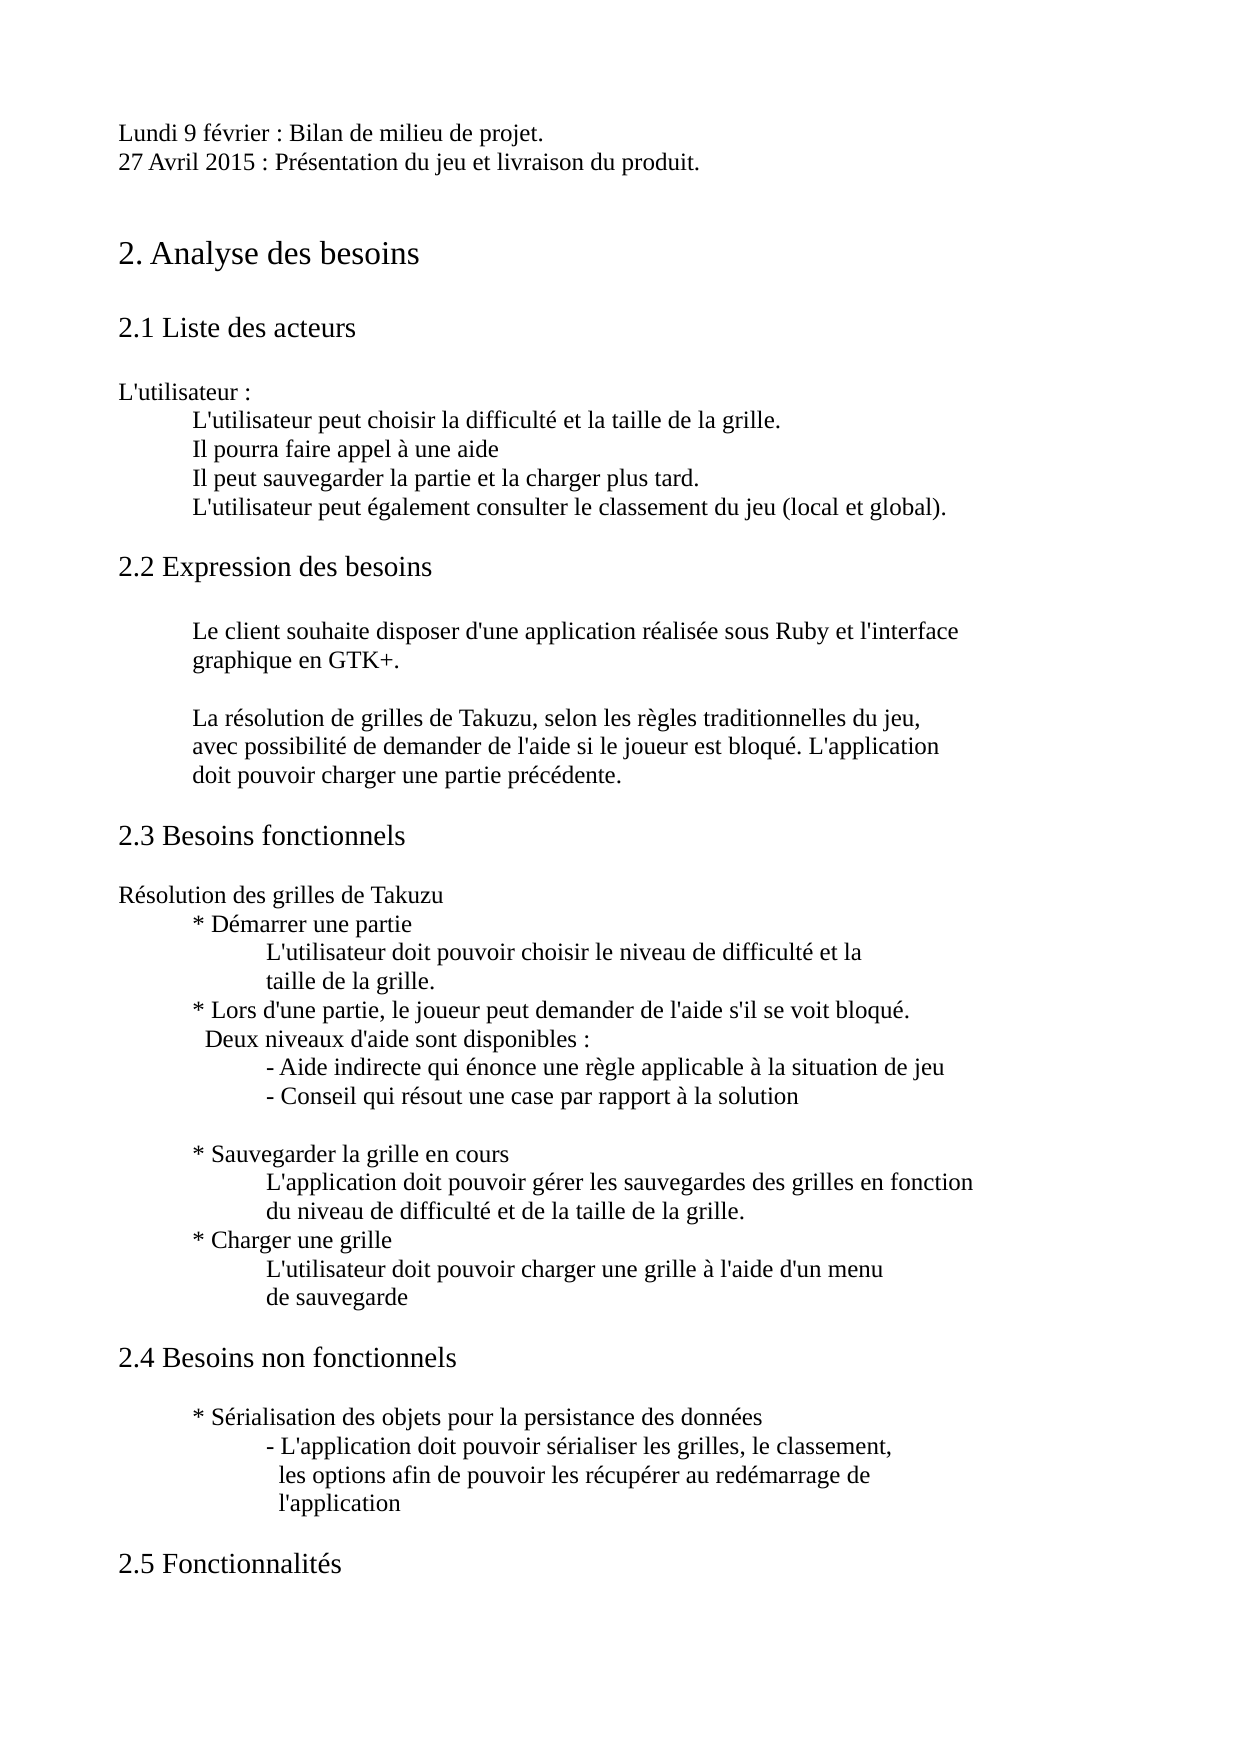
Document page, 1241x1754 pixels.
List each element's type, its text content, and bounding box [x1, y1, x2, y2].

text du niveau de difficulté et de la taille de la grille. [118, 1196, 1122, 1225]
text 2.4 Besoins non fonctionnels [118, 1340, 1122, 1373]
text taille de la grille. [118, 966, 1122, 995]
text Lundi 9 février : Bilan de milieu de projet. [118, 118, 1122, 147]
text L'utilisateur doit pouvoir choisir le niveau de difficulté et la [118, 937, 1122, 966]
text de sauvegarde [118, 1282, 1122, 1311]
text doit pouvoir charger une partie précédente. [118, 760, 1122, 789]
text - L'application doit pouvoir sérialiser les grilles, le classement, [118, 1431, 1122, 1460]
text 2.1 Liste des acteurs [118, 310, 1122, 343]
text graphique en GTK+. [118, 645, 1122, 674]
text 2.3 Besoins fonctionnels [118, 818, 1122, 851]
text 27 Avril 2015 : Présentation du jeu et livraison du produit. [118, 147, 1122, 176]
text Le client souhaite disposer d'une application réalisée sous Ruby et l'interface [118, 616, 1122, 645]
text * Sérialisation des objets pour la persistance des données [118, 1402, 1122, 1431]
text L'application doit pouvoir gérer les sauvegardes des grilles en fonction [118, 1167, 1122, 1196]
text * Démarrer une partie [118, 909, 1122, 937]
text Deux niveaux d'aide sont disponibles : [118, 1024, 1122, 1052]
text L'utilisateur peut également consulter le classement du jeu (local et global). [118, 492, 1122, 521]
text L'utilisateur doit pouvoir charger une grille à l'aide d'un menu [118, 1254, 1122, 1282]
text Il pourra faire appel à une aide [118, 434, 1122, 463]
text * Lors d'une partie, le joueur peut demander de l'aide s'il se voit bloqué. [118, 995, 1122, 1024]
text les options afin de pouvoir les récupérer au redémarrage de [118, 1460, 1122, 1488]
text 2.5 Fonctionnalités [118, 1546, 1122, 1579]
text avec possibilité de demander de l'aide si le joueur est bloqué. L'application [118, 731, 1122, 760]
text l'application [118, 1488, 1122, 1517]
text Résolution des grilles de Takuzu [118, 880, 1122, 909]
text - Conseil qui résout une case par rapport à la solution [118, 1081, 1122, 1110]
text L'utilisateur : [118, 377, 1122, 406]
text - Aide indirecte qui énonce une règle applicable à la situation de jeu [118, 1052, 1122, 1081]
text L'utilisateur peut choisir la difficulté et la taille de la grille. [118, 406, 1122, 434]
text Il peut sauvegarder la partie et la charger plus tard. [118, 463, 1122, 492]
text * Sauvegarder la grille en cours [118, 1139, 1122, 1167]
text La résolution de grilles de Takuzu, selon les règles traditionnelles du jeu, [118, 703, 1122, 731]
text 2. Analyse des besoins [118, 233, 1122, 271]
text * Charger une grille [118, 1225, 1122, 1254]
text 2.2 Expression des besoins [118, 549, 1122, 583]
